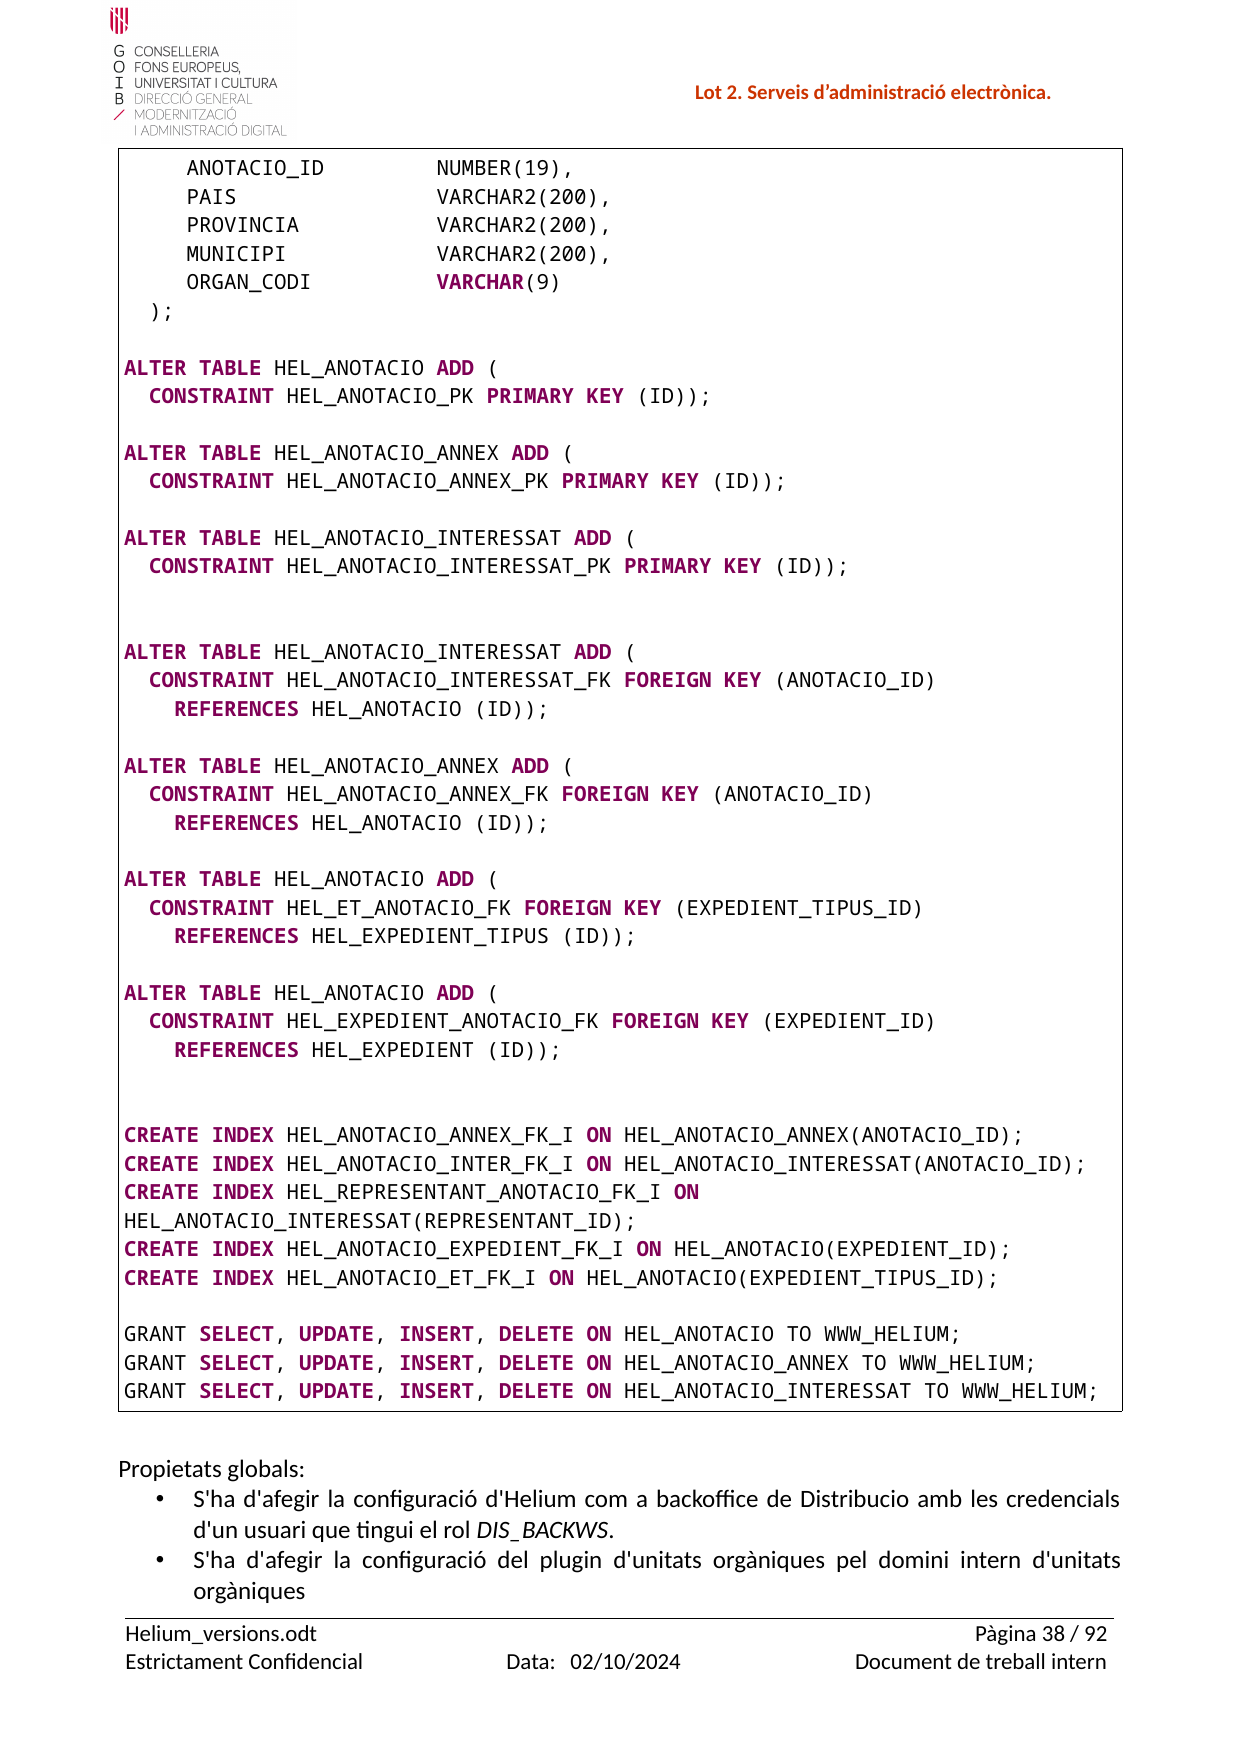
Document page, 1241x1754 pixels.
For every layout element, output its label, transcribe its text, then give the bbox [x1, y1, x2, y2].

text Propietats globals: [118, 1453, 1122, 1483]
list S'ha d'afegir la configuració del plugin d'unitats orgàniques pel domini intern d'unitats orgàniques [156, 1544, 1122, 1606]
list S'ha d'afegir la configuració d'Helium com a backoffice de Distribucio amb les credencials d'un usuari que tingui el rol DIS_BACKWS. [156, 1483, 1122, 1544]
picture [100, 0, 297, 144]
table_header ANOTACIO_ID NUMBER(19), PAIS VARCHAR2(200), PROVINCIA VARCHAR2(200), MUNICIPI VARCHAR2(200), ORGAN_CODI VARCHAR(9) ); ALTER TABLE HEL_ANOTACIO ADD ( CONSTRAINT HEL_ANOTACIO_PK PRIMARY KEY (ID)); ALTER TABLE HEL_ANOTACIO_ANNEX ADD ( CONSTRAINT HEL_ANOTACIO_ANNEX_PK PRIMARY KEY (ID)); ALTER TABLE HEL_ANOTACIO_INTERESSAT ADD ( CONSTRAINT HEL_ANOTACIO_INTERESSAT_PK PRIMARY KEY (ID)); ALTER TABLE HEL_ANOTACIO_INTERESSAT ADD ( CONSTRAINT HEL_ANOTACIO_INTERESSAT_FK FOREIGN KEY (ANOTACIO_ID) REFERENCES HEL_ANOTACIO (ID)); ALTER TABLE HEL_ANOTACIO_ANNEX ADD ( CONSTRAINT HEL_ANOTACIO_ANNEX_FK FOREIGN KEY (ANOTACIO_ID) REFERENCES HEL_ANOTACIO (ID)); ALTER TABLE HEL_ANOTACIO ADD ( CONSTRAINT HEL_ET_ANOTACIO_FK FOREIGN KEY (EXPEDIENT_TIPUS_ID) REFERENCES HEL_EXPEDIENT_TIPUS (ID)); ALTER TABLE HEL_ANOTACIO ADD ( CONSTRAINT HEL_EXPEDIENT_ANOTACIO_FK FOREIGN KEY (EXPEDIENT_ID) REFERENCES HEL_EXPEDIENT (ID)); CREATE INDEX HEL_ANOTACIO_ANNEX_FK_I ON HEL_ANOTACIO_ANNEX(ANOTACIO_ID); CREATE INDEX HEL_ANOTACIO_INTER_FK_I ON HEL_ANOTACIO_INTERESSAT(ANOTACIO_ID); CREATE INDEX HEL_REPRESENTANT_ANOTACIO_FK_I ON HEL_ANOTACIO_INTERESSAT(REPRESENTANT_ID); CREATE INDEX HEL_ANOTACIO_EXPEDIENT_FK_I ON HEL_ANOTACIO(EXPEDIENT_ID); CREATE INDEX HEL_ANOTACIO_ET_FK_I ON HEL_ANOTACIO(EXPEDIENT_TIPUS_ID); GRANT SELECT, UPDATE, INSERT, DELETE ON HEL_ANOTACIO TO WWW_HELIUM; GRANT SELECT, UPDATE, INSERT, DELETE ON HEL_ANOTACIO_ANNEX TO WWW_HELIUM; GRANT SELECT, UPDATE, INSERT, DELETE ON HEL_ANOTACIO_INTERESSAT TO WWW_HELIUM; [119, 149, 1122, 1411]
